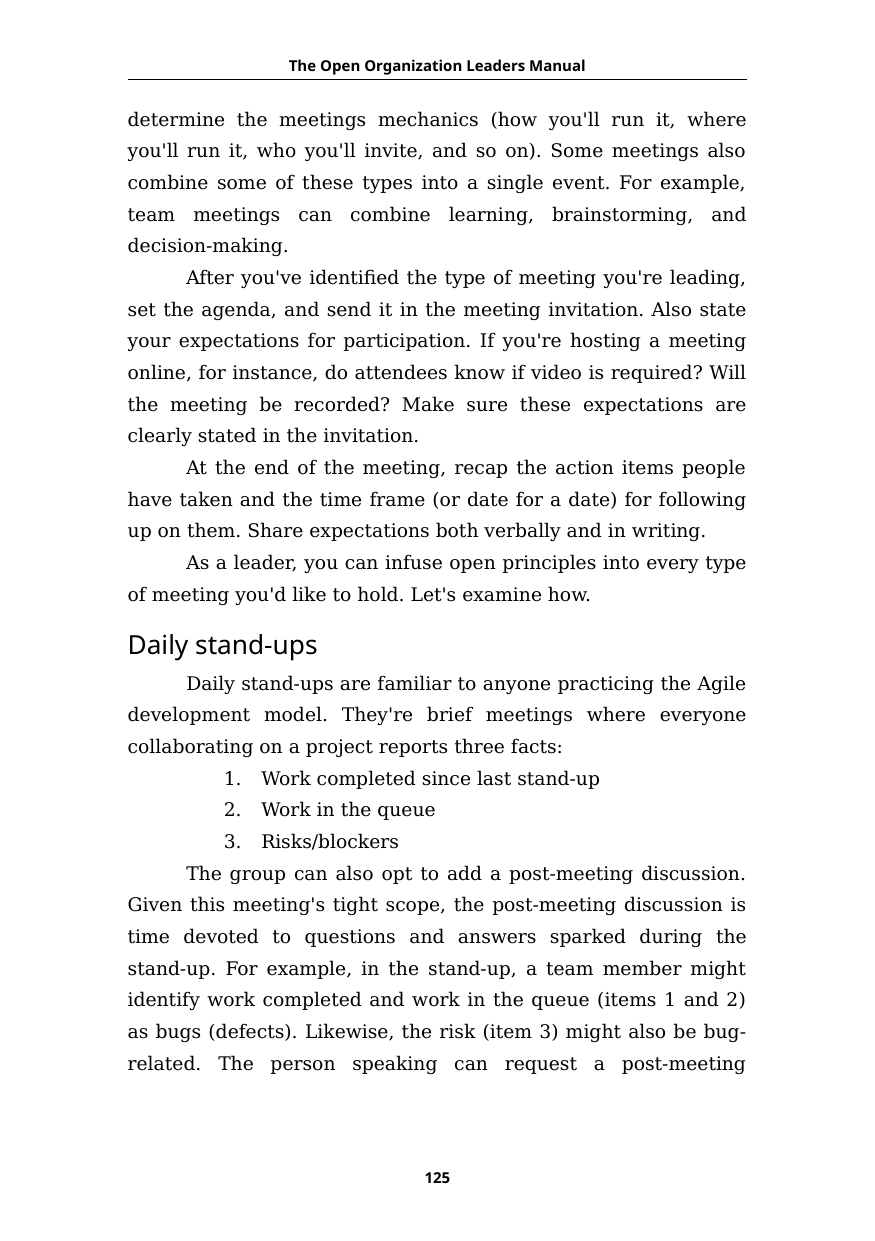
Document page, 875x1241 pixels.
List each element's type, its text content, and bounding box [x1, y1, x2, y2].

text determine the meetings mechanics (how you'll run it, where you'll run it, who you'll invite, and so on). Some meetings also combine some of these types into a single event. For example, team meetings can combine learning, brainstorming, and decision-making. [127, 109, 747, 257]
list Risks/blockers [223, 831, 747, 853]
text The group can also opt to add a post-meeting discussion. Given this meeting's tight scope, the post-meeting discussion is time devoted to questions and answers sparked during the stand-up. For example, in the stand-up, a team member might identify work completed and work in the queue (items 1 and 2) as bugs (defects). Likewise, the risk (item 3) might also be bug-related. The person speaking can request a post-meeting [127, 863, 747, 1075]
text After you've identified the type of meeting you're leading, set the agenda, and send it in the meeting invitation. Also state your expectations for participation. If you're hosting a meeting online, for instance, do attendees know if video is required? Will the meeting be recorded? Make sure these expectations are clearly stated in the invitation. [127, 267, 747, 447]
text At the end of the meeting, recap the action items people have taken and the time frame (or date for a date) for following up on them. Share expectations both verbally and in writing. [127, 457, 747, 542]
text Daily stand-ups are familiar to anyone practicing the Agile development model. They're brief meetings where everyone collaborating on a project reports three facts: [127, 673, 747, 758]
subtitle Daily stand-ups [127, 630, 747, 660]
list Work completed since last stand-up [223, 768, 747, 790]
list Work in the queue [223, 799, 747, 821]
text As a leader, you can infuse open principles into every type of meeting you'd like to hold. Let's examine how. [127, 552, 747, 606]
